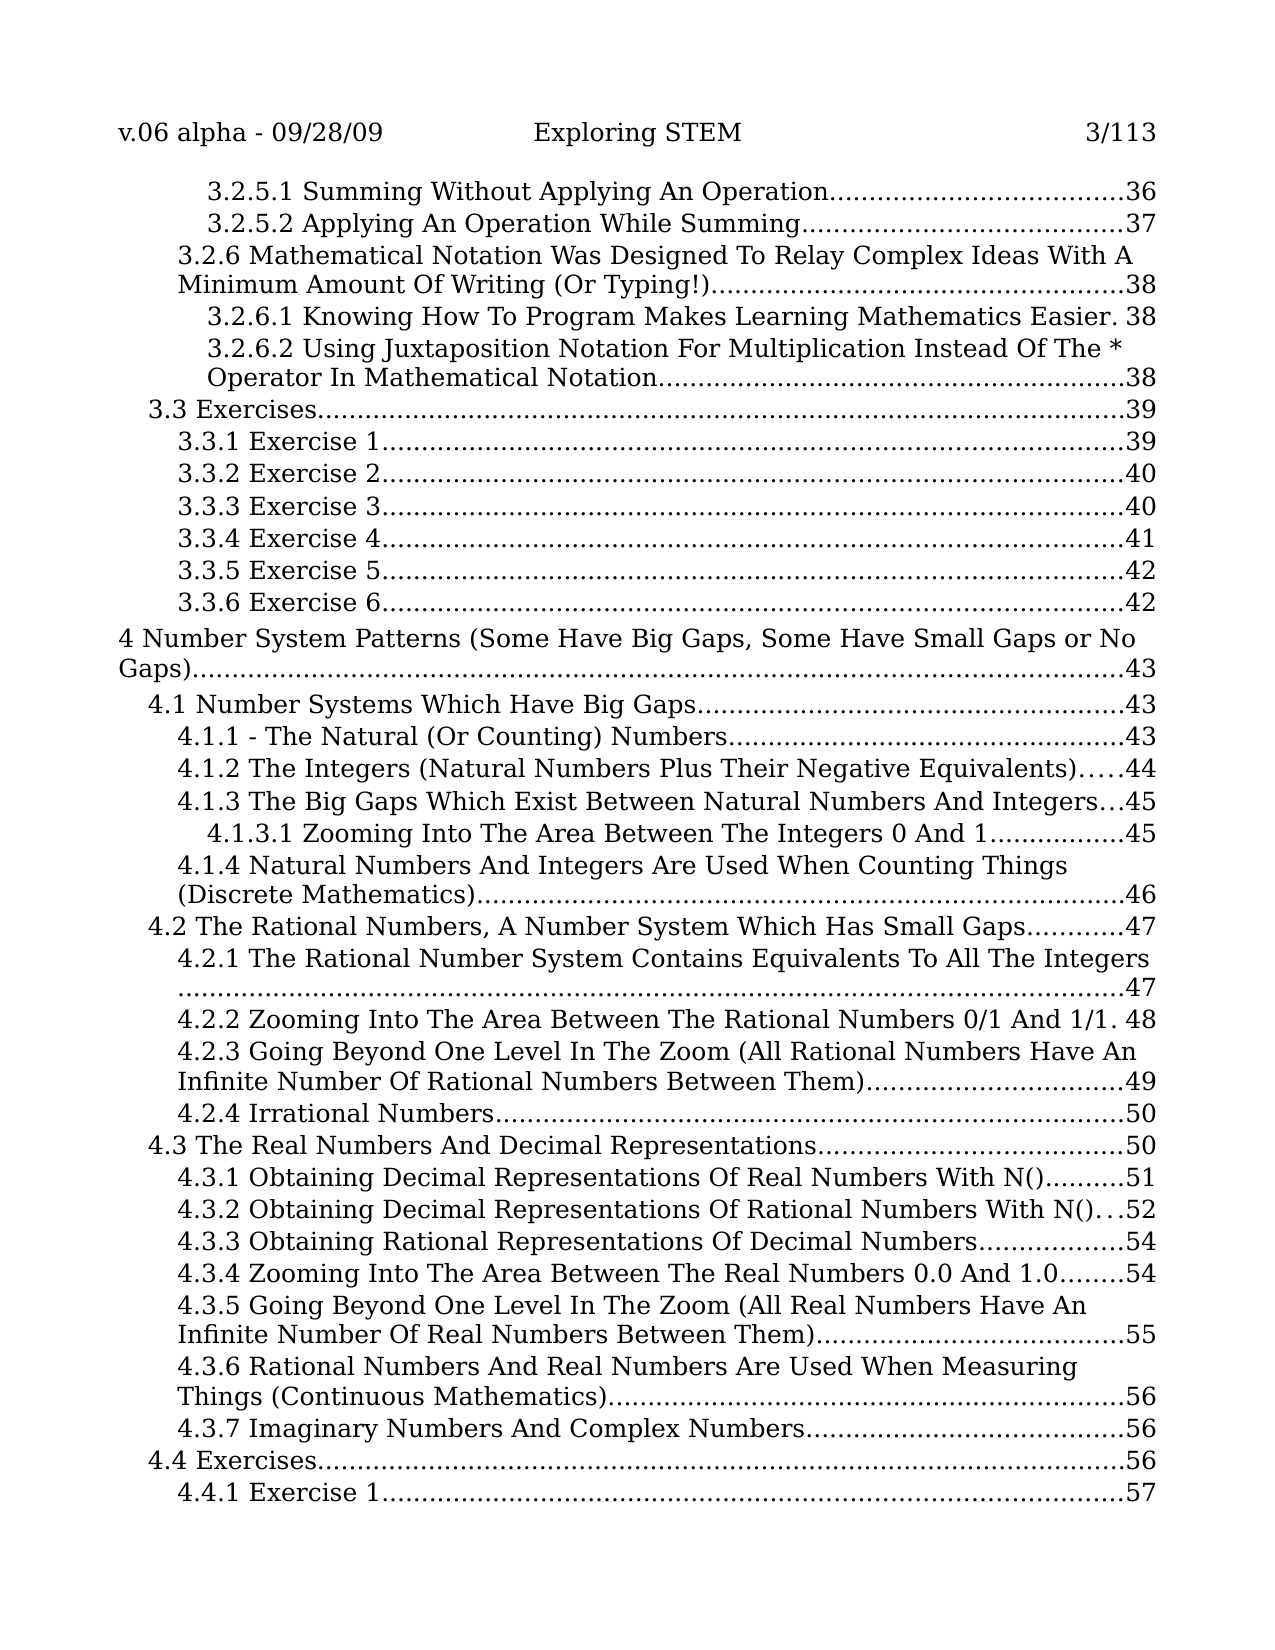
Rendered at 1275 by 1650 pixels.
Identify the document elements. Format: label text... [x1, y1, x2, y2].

text 4.2.4 Irrational Numbers 50 [177, 1099, 1157, 1128]
text 3.3.1 Exercise 1 39 [177, 428, 1157, 457]
text 3.2.6 Mathematical Notation Was Designed To Relay Complex Ideas With A Minimum Amount Of Writing (Or Typing!) 38 [177, 241, 1157, 299]
text 3.2.5.1 Summing Without Applying An Operation 36 [207, 177, 1157, 206]
text 4.3.7 Imaginary Numbers And Complex Numbers 56 [177, 1414, 1157, 1443]
text 4.2 The Rational Numbers, A Number System Which Has Small Gaps 47 [148, 912, 1157, 941]
text 3.3.2 Exercise 2 40 [177, 460, 1157, 489]
text 4.2.1 The Rational Number System Contains Equivalents To All The Integers 47 [177, 944, 1157, 1003]
text 3.2.6.2 Using Juxtaposition Notation For Multiplication Instead Of The * Operator In Mathematical Notation 38 [207, 334, 1157, 393]
text 4.3.4 Zooming Into The Area Between The Real Numbers 0.0 And 1.0 54 [177, 1259, 1157, 1288]
text 4.1.1 - The Natural (Or Counting) Numbers 43 [177, 723, 1157, 752]
text 3.2.5.2 Applying An Operation While Summing 37 [207, 209, 1157, 238]
text 4.3.5 Going Beyond One Level In The Zoom (All Real Numbers Have An Infinite Number Of Real Numbers Between Them) 55 [177, 1291, 1157, 1350]
text 3.2.6.1 Knowing How To Program Makes Learning Mathematics Easier 38 [207, 302, 1157, 331]
text 4 Number System Patterns (Some Have Big Gaps, Some Have Small Gaps or No Gaps) 43 [118, 625, 1157, 683]
text 4.3.3 Obtaining Rational Representations Of Decimal Numbers 54 [177, 1227, 1157, 1256]
text 3.3.6 Exercise 6 42 [177, 588, 1157, 617]
text 4.3.6 Rational Numbers And Real Numbers Are Used When Measuring Things (Continuous Mathematics). 56 [177, 1353, 1157, 1411]
text 4.1 Number Systems Which Have Big Gaps 43 [148, 691, 1157, 720]
text 4.2.3 Going Beyond One Level In The Zoom (All Rational Numbers Have An Infinite Number Of Rational Numbers Between Them) 49 [177, 1038, 1157, 1096]
text 4.1.4 Natural Numbers And Integers Are Used When Counting Things (Discrete Mathematics) 46 [177, 851, 1157, 909]
text 4.2.2 Zooming Into The Area Between The Rational Numbers 0/1 And 1/1 48 [177, 1006, 1157, 1035]
text 4.4.1 Exercise 1 57 [177, 1478, 1157, 1507]
text 3.3 Exercises 39 [148, 396, 1157, 425]
text 3.3.3 Exercise 3 40 [177, 492, 1157, 521]
text 4.1.3.1 Zooming Into The Area Between The Integers 0 And 1 45 [207, 819, 1157, 848]
text 4.1.2 The Integers (Natural Numbers Plus Their Negative Equivalents) 44 [177, 755, 1157, 784]
text 4.4 Exercises 56 [148, 1446, 1157, 1475]
text 4.3.1 Obtaining Decimal Representations Of Real Numbers With N() 51 [177, 1163, 1157, 1192]
text 3.3.4 Exercise 4 41 [177, 524, 1157, 553]
text 4.1.3 The Big Gaps Which Exist Between Natural Numbers And Integers 45 [177, 787, 1157, 816]
text 4.3.2 Obtaining Decimal Representations Of Rational Numbers With N() 52 [177, 1195, 1157, 1224]
text 3.3.5 Exercise 5 42 [177, 556, 1157, 585]
text 4.3 The Real Numbers And Decimal Representations 50 [148, 1131, 1157, 1160]
